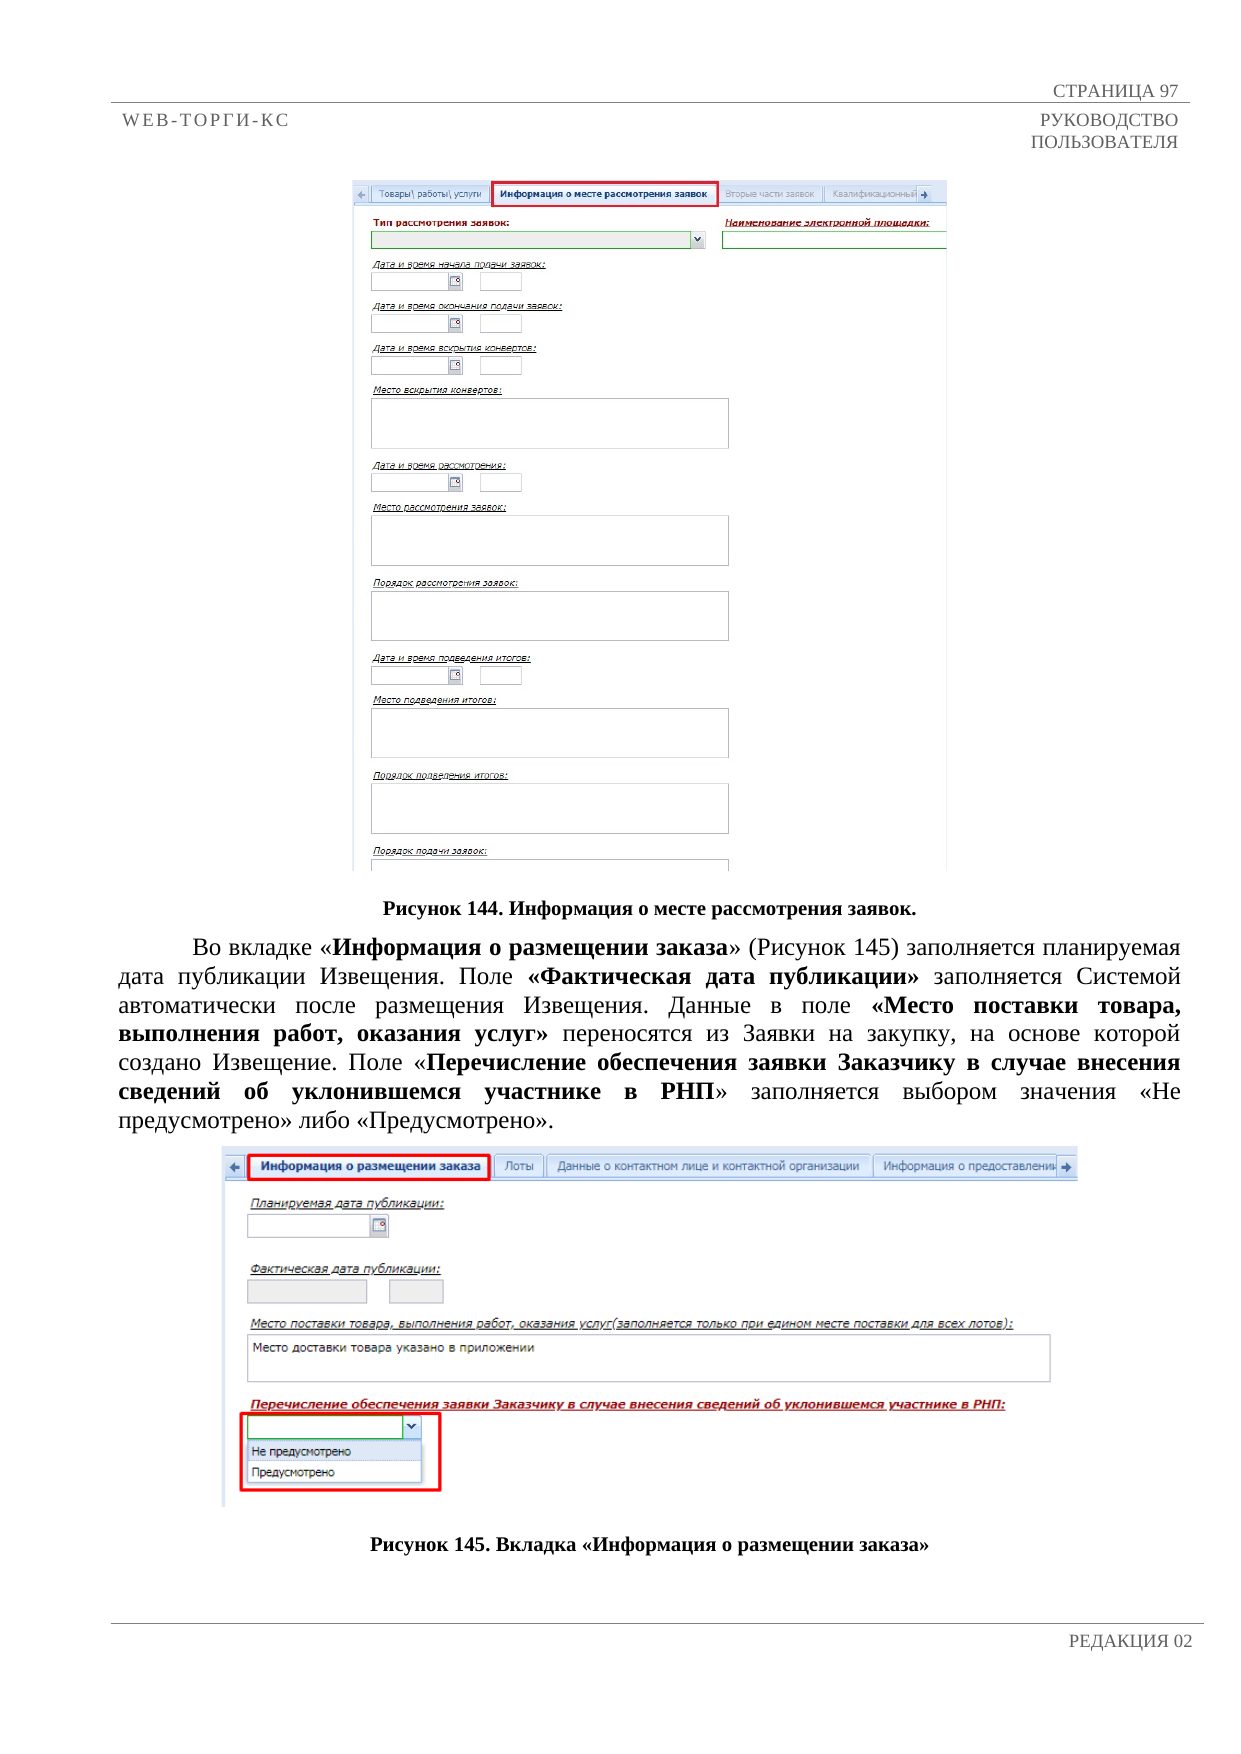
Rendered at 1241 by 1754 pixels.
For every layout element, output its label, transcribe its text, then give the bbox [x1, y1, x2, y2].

text Рисунок 144. Информация о месте рассмотрения заявок. [118, 896, 1181, 920]
text Во вкладке «Информация о размещении заказа» (Рисунок 145) заполняется планируемая дата публикации Извещения. Поле «Фактическая дата публикации» заполняется Системой автоматически после размещения Извещения. Данные в поле «Место поставки товара, выполнения работ, оказания услуг» переносятся из Заявки на закупку, на основе которой создано Извещение. Поле «Перечисление обеспечения заявки Заказчику в случае внесения сведений об уклонившемся участнике в РНП» заполняется выбором значения «Не предусмотрено» либо «Предусмотрено». [118, 932, 1181, 1133]
text Рисунок 145. Вкладка «Информация о размещении заказа» [118, 1532, 1181, 1556]
